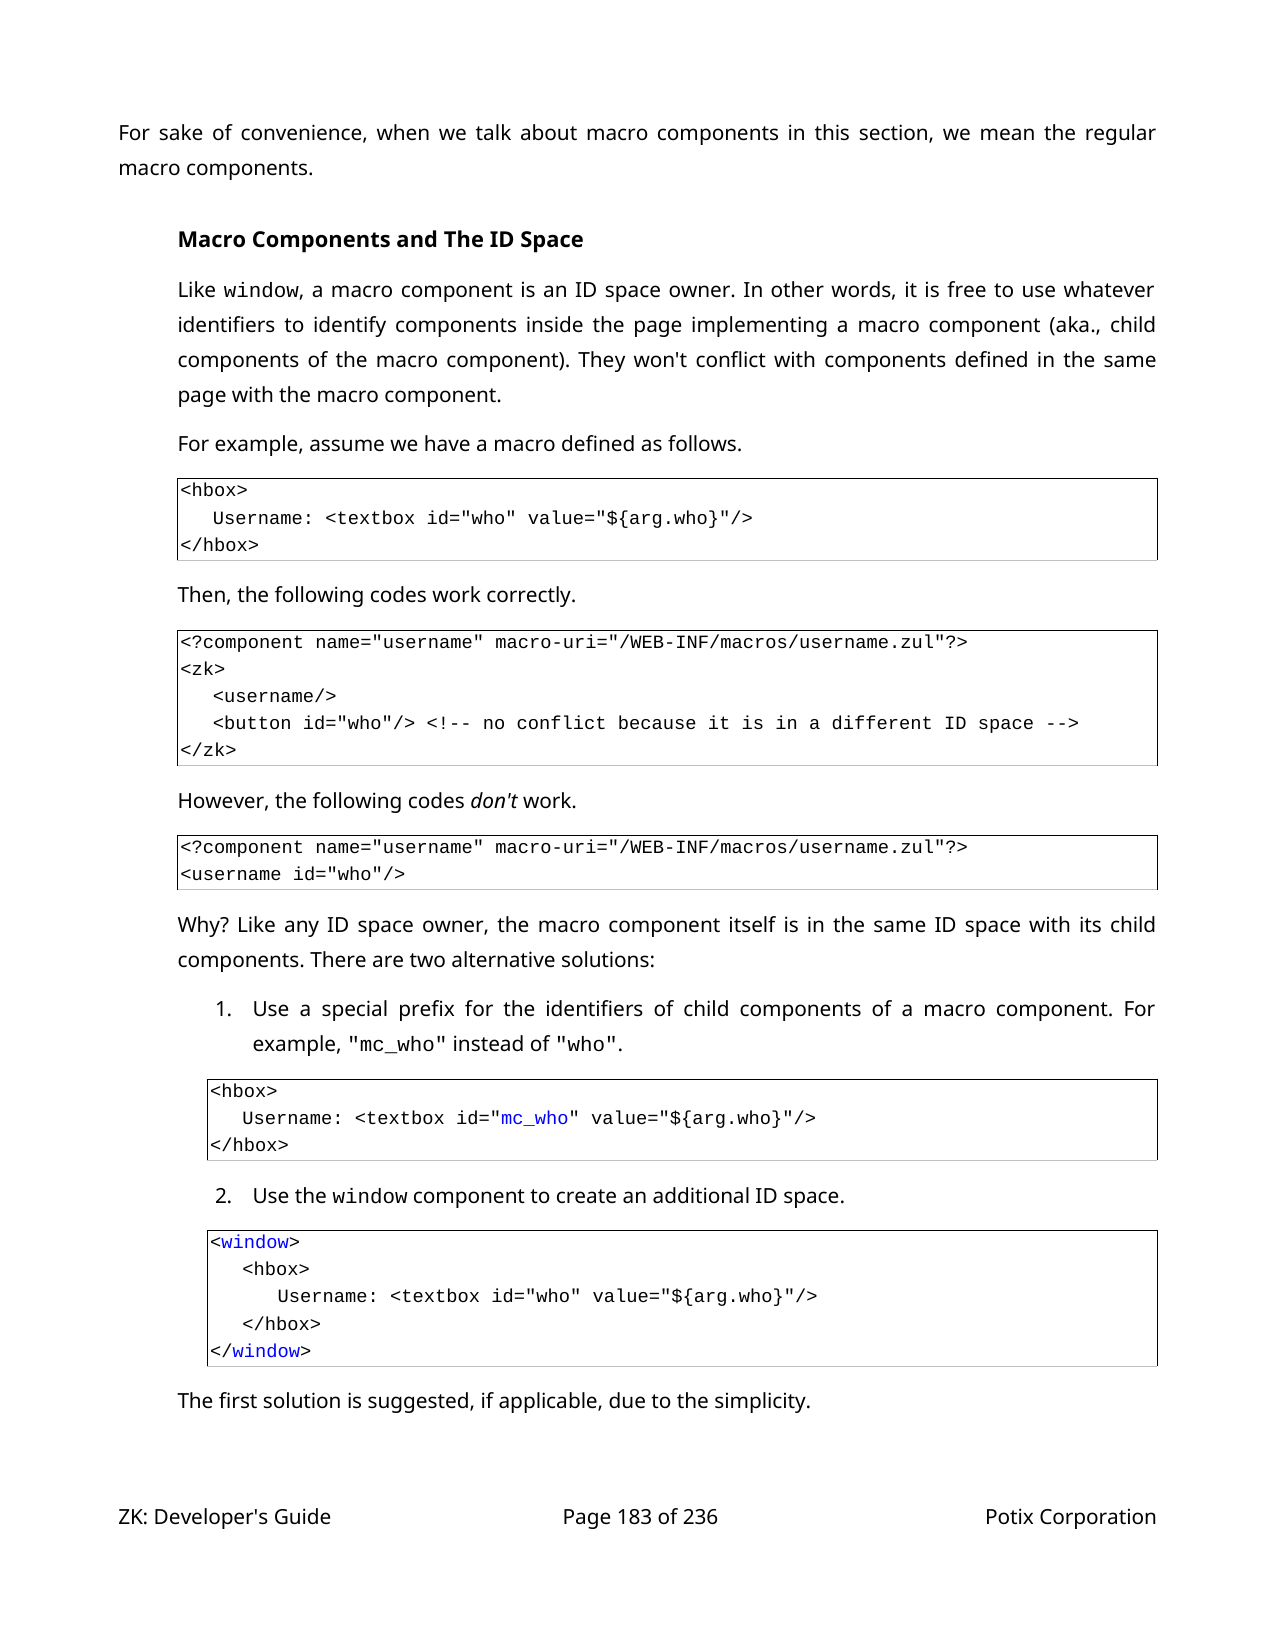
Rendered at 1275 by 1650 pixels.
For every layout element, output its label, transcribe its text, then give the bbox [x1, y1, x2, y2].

text <?component name="username" macro-uri="/WEB-INF/macros/username.zul"?> [178, 631, 1157, 654]
list Use the window component to create an additional ID space. [215, 1181, 1157, 1209]
text Then, the following codes work correctly. [177, 581, 1157, 609]
text For sake of convenience, when we talk about macro components in this section, we mean the regular macro components. [118, 118, 1157, 182]
text <zk> [178, 657, 1157, 681]
subtitle Macro Components and The ID Space [177, 224, 1157, 254]
text Like window, a macro component is an ID space owner. In other words, it is free to use whatever identifiers to identify components inside the page implementing a macro component (aka., child components of the macro component). They won't conflict with components defined in the same page with the macro component. [177, 275, 1157, 409]
text <button id="who"/> <!-- no conflict because it is in a different ID space --> [178, 711, 1157, 735]
text </hbox> [208, 1312, 1157, 1336]
text </window> [208, 1339, 1157, 1366]
text <?component name="username" macro-uri="/WEB-INF/macros/username.zul"?> [178, 836, 1157, 859]
text Username: <textbox id="mc_who" value="${arg.who}"/> [208, 1106, 1157, 1130]
text For example, assume we have a macro defined as follows. [177, 429, 1157, 458]
text </hbox> [208, 1133, 1157, 1160]
text The first solution is suggested, if applicable, due to the simplicity. [177, 1387, 1157, 1415]
text <username id="who"/> [178, 862, 1157, 889]
text However, the following codes don't work. [177, 786, 1157, 814]
text Username: <textbox id="who" value="${arg.who}"/> [208, 1284, 1157, 1309]
text <hbox> [208, 1080, 1157, 1103]
text </zk> [178, 738, 1157, 765]
text <hbox> [208, 1257, 1157, 1281]
text <hbox> [178, 479, 1157, 503]
text <window> [208, 1231, 1157, 1254]
text <username/> [178, 684, 1157, 708]
text </hbox> [178, 533, 1157, 560]
text Username: <textbox id="who" value="${arg.who}"/> [178, 506, 1157, 530]
text Why? Like any ID space owner, the macro component itself is in the same ID space with its child components. There are two alternative solutions: [177, 910, 1157, 973]
list Use a special prefix for the identifiers of child components of a macro component. For example, "mc_who" instead of "who". [215, 994, 1157, 1058]
